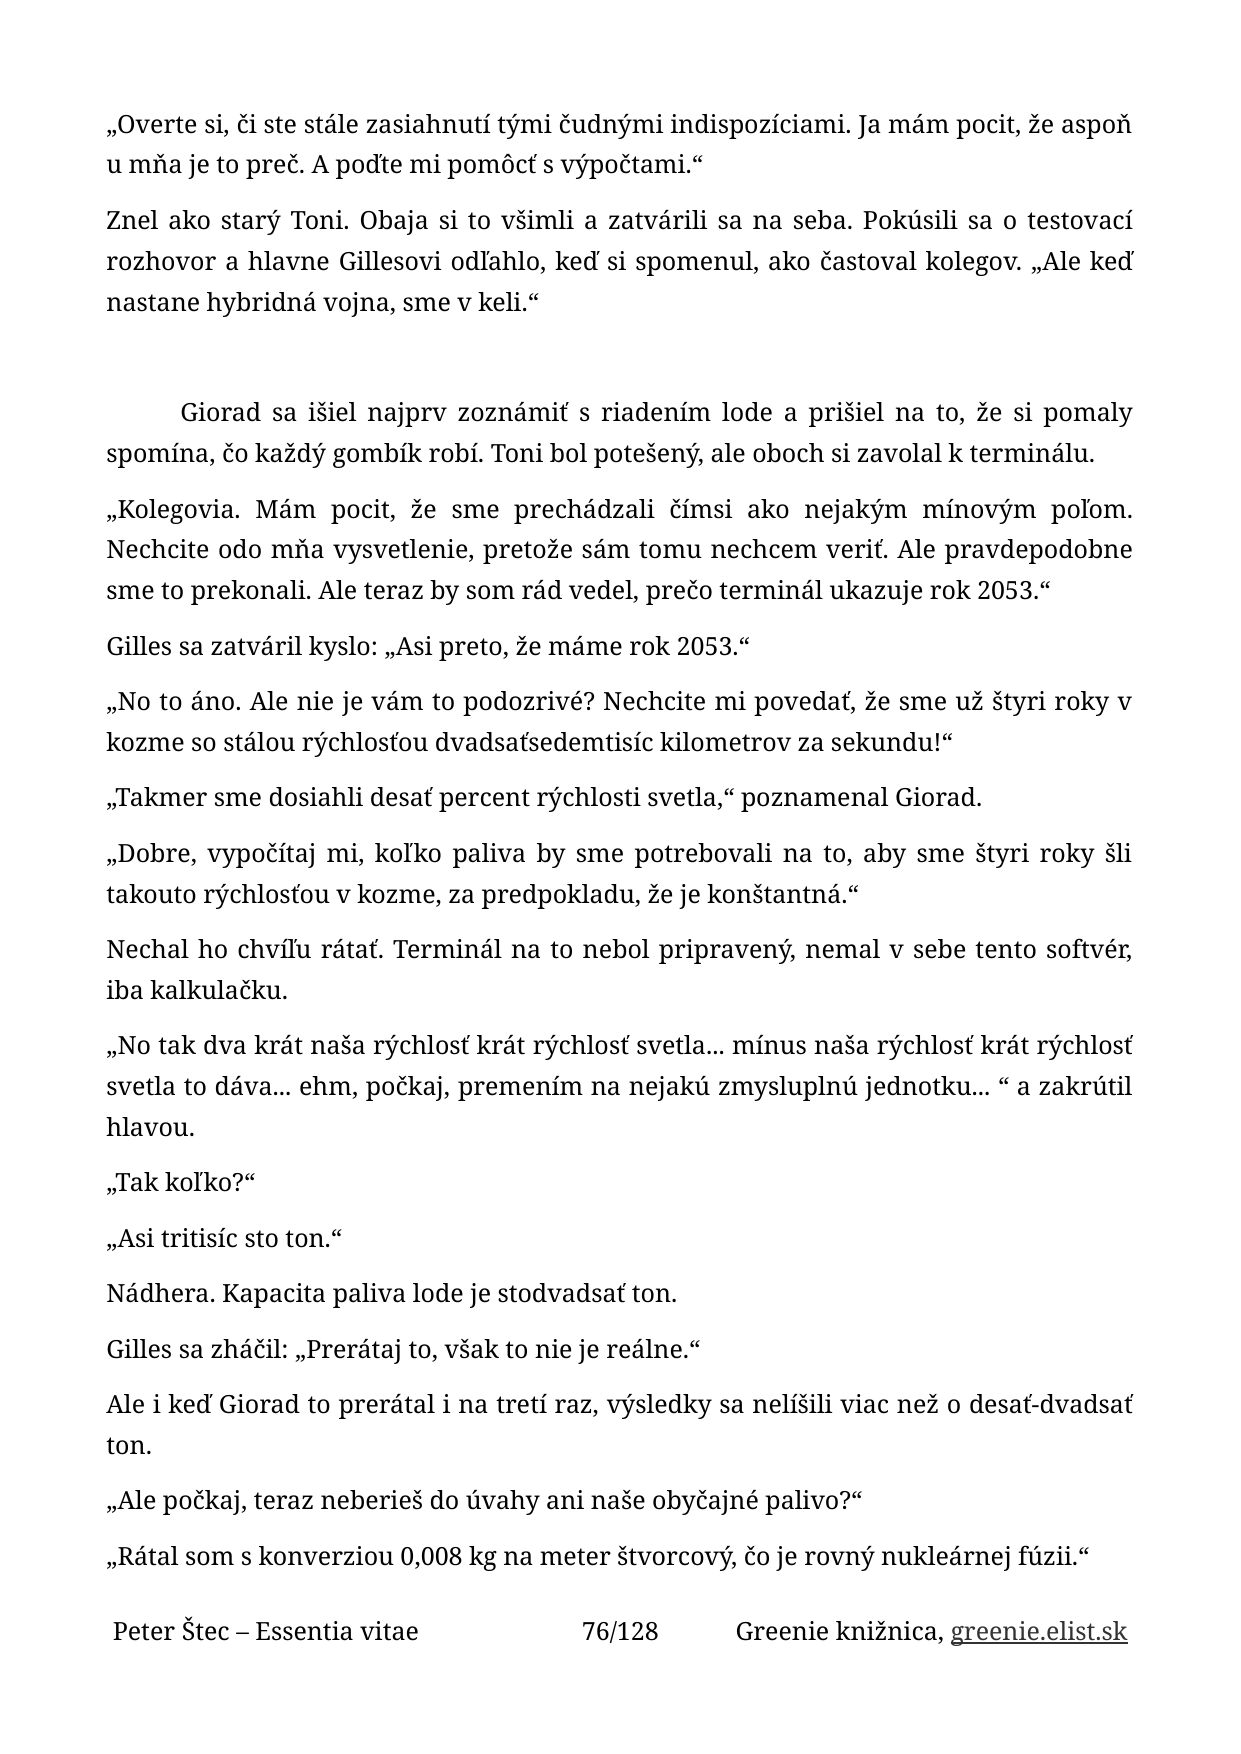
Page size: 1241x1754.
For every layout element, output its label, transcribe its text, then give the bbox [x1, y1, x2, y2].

text „Asi tritisíc sto ton.“ [106, 1220, 1134, 1254]
text „Dobre, vypočítaj mi, koľko paliva by sme potrebovali na to, aby sme štyri roky šli takouto rýchlosťou v kozme, za predpokladu, že je konštantná.“ [106, 835, 1134, 910]
text „Kolegovia. Mám pocit, že sme prechádzali čímsi ako nejakým mínovým poľom. Nechcite odo mňa vysvetlenie, pretože sám tomu nechcem veriť. Ale pravdepodobne sme to prekonali. Ale teraz by som rád vedel, prečo terminál ukazuje rok 2053.“ [106, 491, 1134, 607]
text Giorad sa išiel najprv zoznámiť s riadením lode a prišiel na to, že si pomaly spomína, čo každý gombík robí. Toni bol potešený, ale oboch si zavolal k terminálu. [106, 395, 1134, 470]
text „Overte si, či ste stále zasiahnutí tými čudnými indispozíciami. Ja mám pocit, že aspoň u mňa je to preč. A poďte mi pomôcť s výpočtami.“ [106, 106, 1134, 181]
text Gilles sa zatváril kyslo: „Asi preto, že máme rok 2053.“ [106, 628, 1134, 662]
text Nádhera. Kapacita paliva lode je stodvadsať ton. [106, 1276, 1134, 1310]
text „Takmer sme dosiahli desať percent rýchlosti svetla,“ poznamenal Giorad. [106, 780, 1134, 814]
text Nechal ho chvíľu rátať. Terminál na to nebol pripravený, nemal v sebe tento softvér, iba kalkulačku. [106, 932, 1134, 1007]
text „Tak koľko?“ [106, 1165, 1134, 1199]
text Ale i keď Giorad to prerátal i na tretí raz, výsledky sa nelíšili viac než o desať-dvadsať ton. [106, 1387, 1134, 1462]
text „Rátal som s konverziou 0,008 kg na meter štvorcový, čo je rovný nukleárnej fúzii.“ [106, 1538, 1134, 1572]
text Znel ako starý Toni. Obaja si to všimli a zatvárili sa na seba. Pokúsili sa o testovací rozhovor a hlavne Gillesovi odľahlo, keď si spomenul, ako častoval kolegov. „Ale keď nastane hybridná vojna, sme v keli.“ [106, 202, 1134, 318]
text Gilles sa zháčil: „Prerátaj to, však to nie je reálne.“ [106, 1331, 1134, 1365]
text „Ale počkaj, teraz neberieš do úvahy ani naše obyčajné palivo?“ [106, 1483, 1134, 1517]
text „No to áno. Ale nie je vám to podozrivé? Nechcite mi povedať, že sme už štyri roky v kozme so stálou rýchlosťou dvadsaťsedemtisíc kilometrov za sekundu!“ [106, 684, 1134, 759]
text „No tak dva krát naša rýchlosť krát rýchlosť svetla... mínus naša rýchlosť krát rýchlosť svetla to dáva... ehm, počkaj, premením na nejakú zmysluplnú jednotku... “ a zakrútil hlavou. [106, 1028, 1134, 1144]
